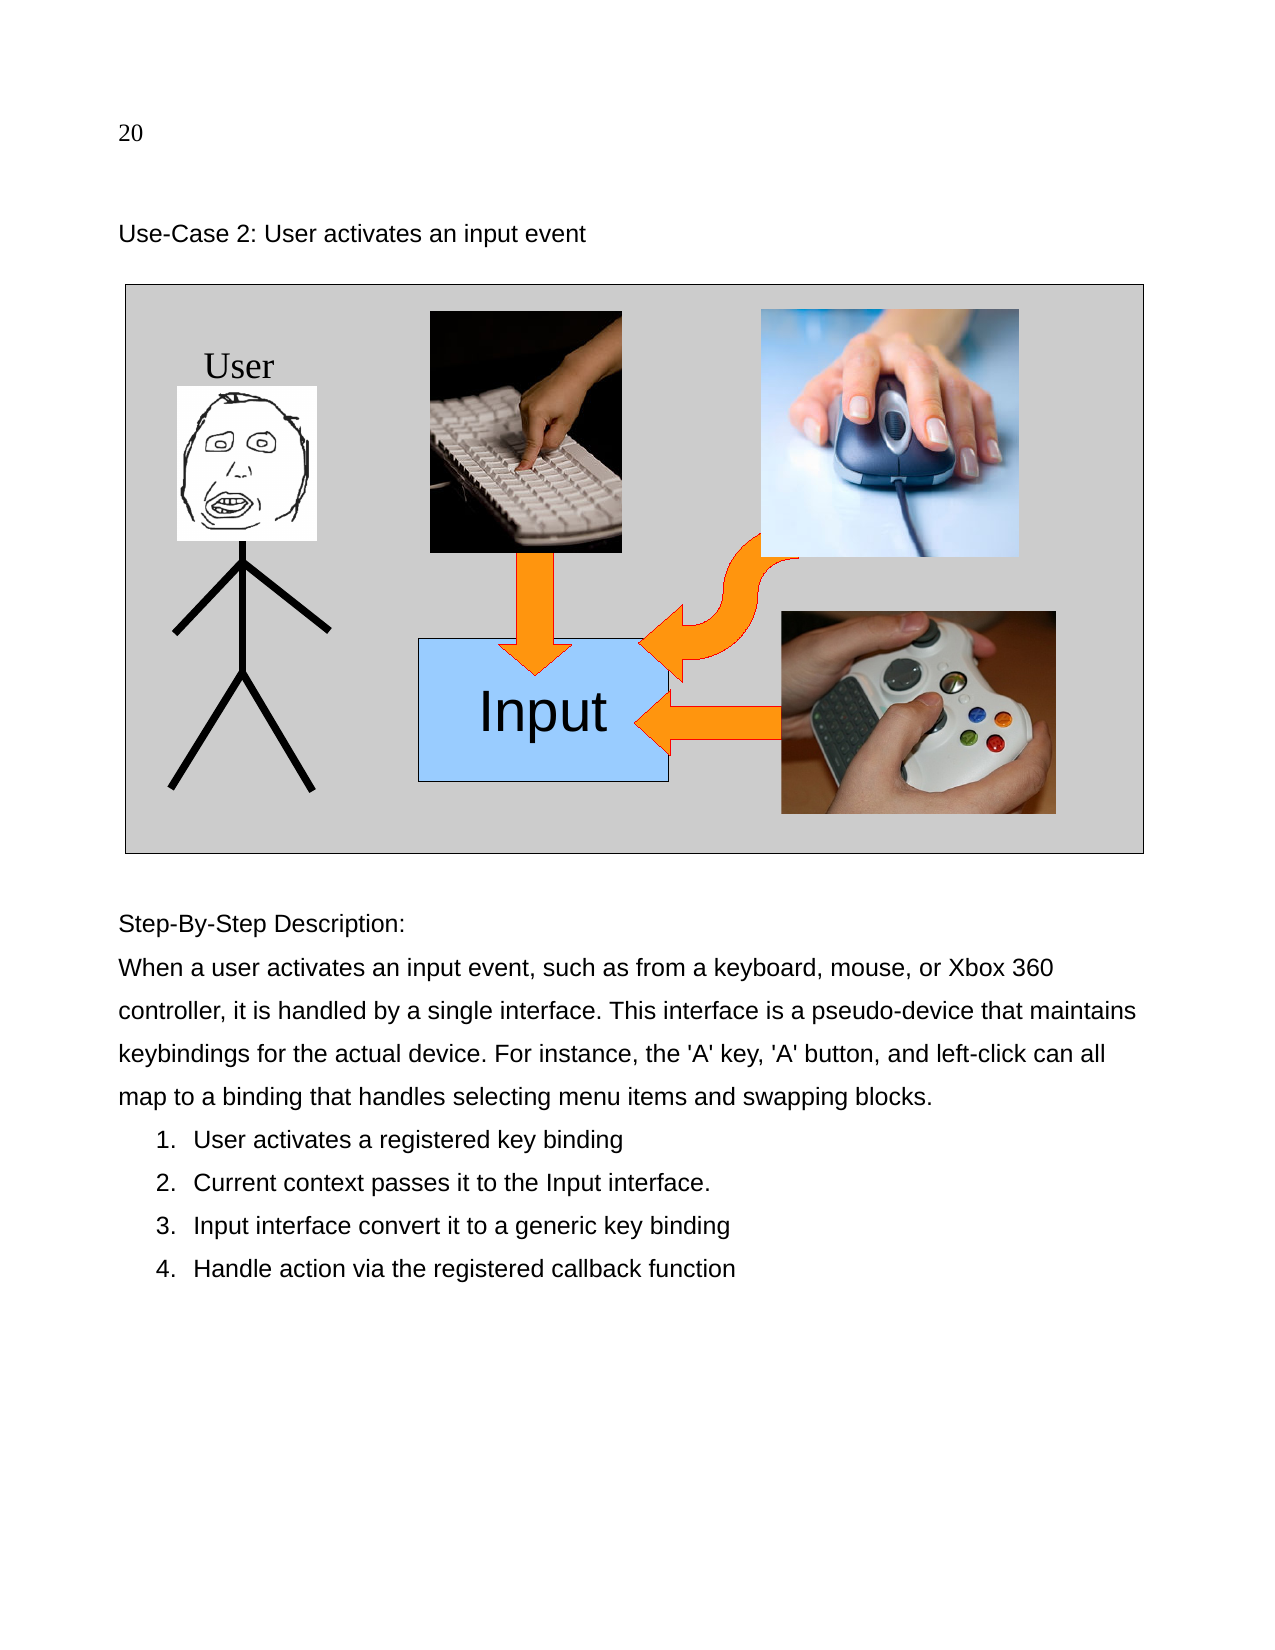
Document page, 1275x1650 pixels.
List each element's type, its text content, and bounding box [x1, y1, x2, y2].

list Current context passes it to the Input interface. [156, 1168, 1157, 1197]
picture [781, 611, 1056, 814]
list Input interface convert it to a generic key binding [156, 1211, 1157, 1240]
list Handle action via the registered callback function [156, 1254, 1157, 1283]
picture [177, 386, 317, 541]
text Step-By-Step Description: [118, 909, 1157, 938]
picture [761, 309, 1019, 557]
list User activates a registered key binding [156, 1125, 1157, 1154]
text When a user activates an input event, such as from a keyboard, mouse, or Xbox 360 controller, it is handled by a single interface. This interface is a pseudo-device that maintains keybindings for the actual device. For instance, the 'A' key, 'A' button, and left-click can all map to a binding that handles selecting menu items and swapping blocks. [118, 953, 1157, 1111]
text Use-Case 2: User activates an input event [118, 219, 1157, 248]
picture [430, 311, 622, 553]
